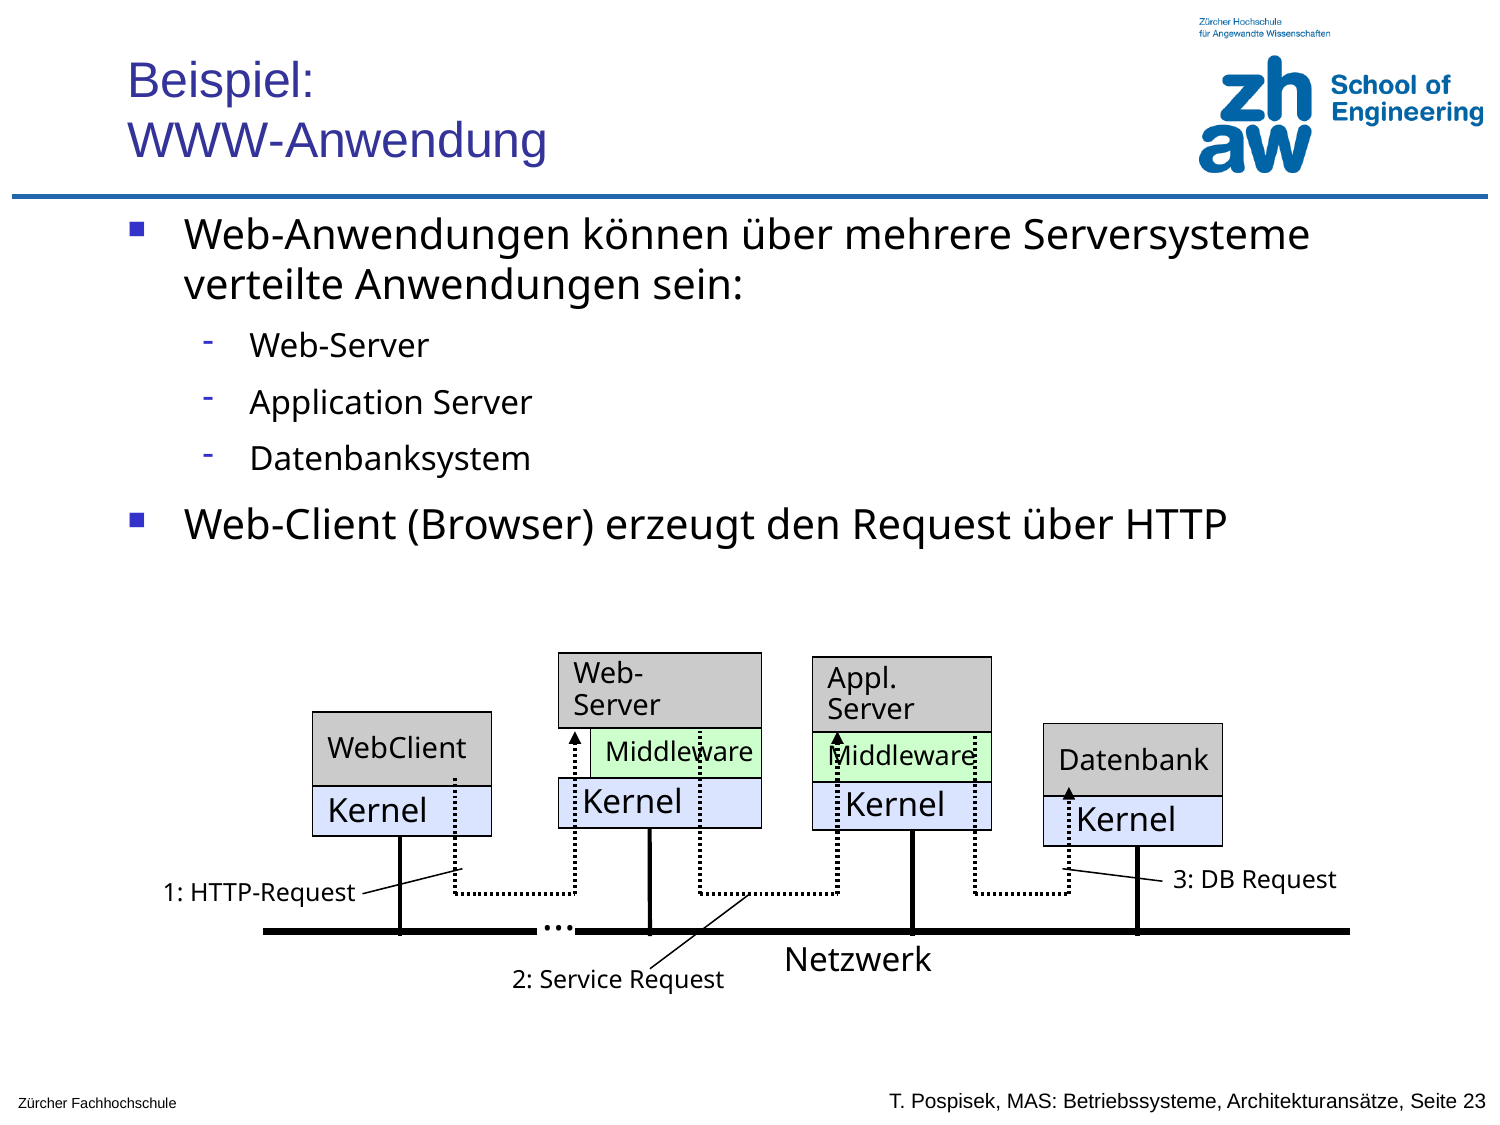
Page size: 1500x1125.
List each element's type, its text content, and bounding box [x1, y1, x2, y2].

picture [1199, 18, 1483, 173]
text_box Kernel [812, 783, 992, 831]
text_box Kernel [1043, 796, 1223, 847]
list Web-Anwendungen können über mehrere Serversysteme verteilte Anwendungen sein: Web-Server Application Server Datenbanksystem Web-Client (Browser) erzeugt den Request über HTTP [112, 200, 1388, 638]
text_box 3: DB Request [1158, 856, 1353, 902]
text_box WebClient [312, 711, 492, 786]
text_box Middleware [590, 727, 762, 778]
text_box Middleware [812, 732, 992, 783]
text_box Web- Server [558, 652, 762, 728]
text_box Kernel [312, 786, 492, 837]
text_box Kernel [558, 777, 762, 828]
title Beispiel: WWW-Anwendung [112, 50, 1391, 175]
text_box 2: Service Request [497, 956, 740, 1002]
text_box Appl. Server [812, 656, 992, 732]
text_box 1: HTTP-Request [147, 868, 371, 914]
text_box Datenbank [1043, 723, 1223, 796]
text_box ... [527, 881, 591, 947]
text_box Netzwerk [769, 935, 948, 986]
